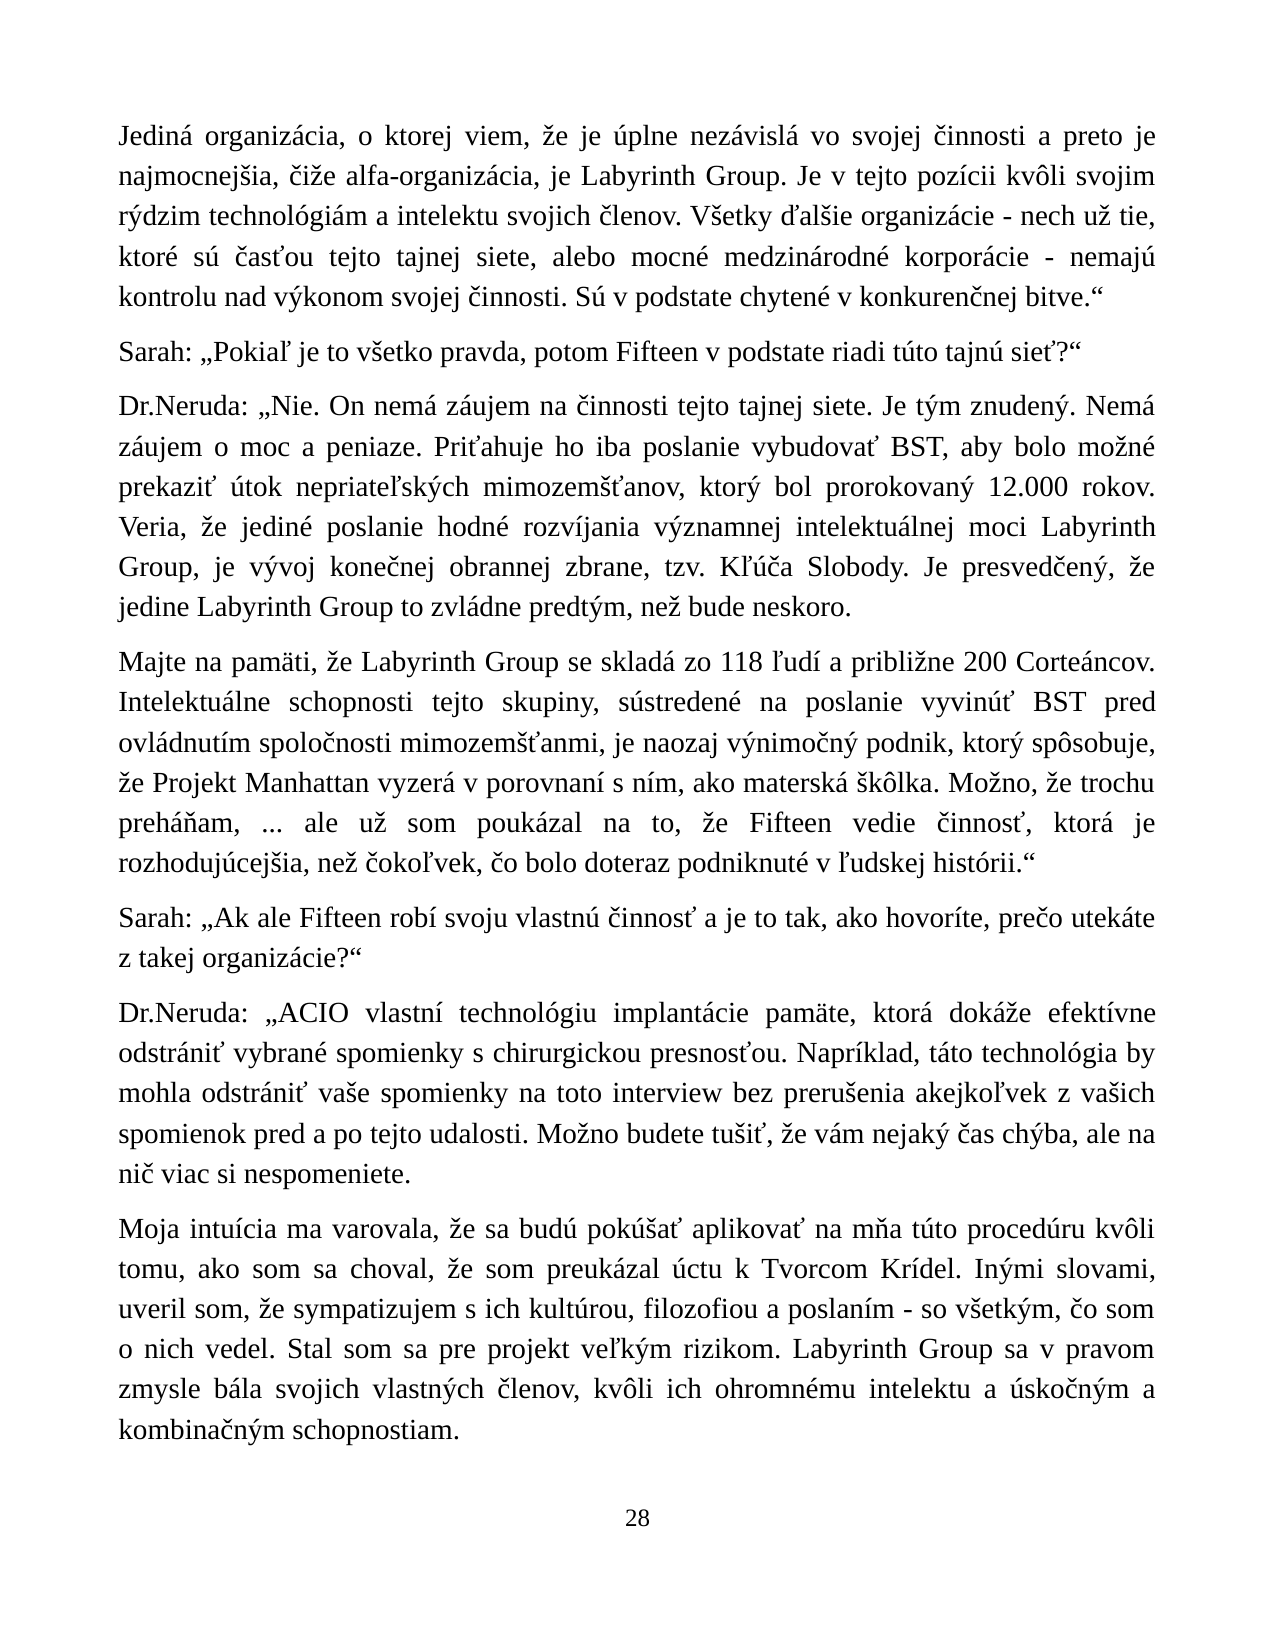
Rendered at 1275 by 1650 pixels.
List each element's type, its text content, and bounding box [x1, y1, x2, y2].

text Dr.Neruda: „ACIO vlastní technológiu implantácie pamäte, ktorá dokáže efektívne odstrániť vybrané spomienky s chirurgickou presnosťou. Napríklad, táto technológia by mohla odstrániť vaše spomienky na toto interview bez prerušenia akejkoľvek z vašich spomienok pred a po tejto udalosti. Možno budete tušiť, že vám nejaký čas chýba, ale na nič viac si nespomeniete. [118, 995, 1157, 1189]
text Dr.Neruda: „Nie. On nemá záujem na činnosti tejto tajnej siete. Je tým znudený. Nemá záujem o moc a peniaze. Priťahuje ho iba poslanie vybudovať BST, aby bolo možné prekaziť útok nepriateľských mimozemšťanov, ktorý bol prorokovaný 12.000 rokov. Veria, že jediné poslanie hodné rozvíjania významnej intelektuálnej moci Labyrinth Group, je vývoj konečnej obrannej zbrane, tzv. Kľúča Slobody. Je presvedčený, že jedine Labyrinth Group to zvládne predtým, než bude neskoro. [118, 388, 1157, 623]
text Sarah: „Pokiaľ je to všetko pravda, potom Fifteen v podstate riadi túto tajnú sieť?“ [118, 334, 1157, 367]
text Jediná organizácia, o ktorej viem, že je úplne nezávislá vo svojej činnosti a preto je najmocnejšia, čiže alfa-organizácia, je Labyrinth Group. Je v tejto pozícii kvôli svojim rýdzim technológiám a intelektu svojich členov. Všetky ďalšie organizácie - nech už tie, ktoré sú časťou tejto tajnej siete, alebo mocné medzinárodné korporácie - nemajú kontrolu nad výkonom svojej činnosti. Sú v podstate chytené v konkurenčnej bitve.“ [118, 118, 1157, 312]
text Moja intuícia ma varovala, že sa budú pokúšať aplikovať na mňa túto procedúru kvôli tomu, ako som sa choval, že som preukázal úctu k Tvorcom Krídel. Inými slovami, uveril som, že sympatizujem s ich kultúrou, filozofiou a poslaním - so všetkým, čo som o nich vedel. Stal som sa pre projekt veľkým rizikom. Labyrinth Group sa v pravom zmysle bála svojich vlastných členov, kvôli ich ohromnému intelektu a úskočným a kombinačným schopnostiam. [118, 1211, 1157, 1445]
text Majte na pamäti, že Labyrinth Group se skladá zo 118 ľudí a približne 200 Corteáncov. Intelektuálne schopnosti tejto skupiny, sústredené na poslanie vyvinúť BST pred ovládnutím spoločnosti mimozemšťanmi, je naozaj výnimočný podnik, ktorý spôsobuje, že Projekt Manhattan vyzerá v porovnaní s ním, ako materská škôlka. Možno, že trochu preháňam, ... ale už som poukázal na to, že Fifteen vedie činnosť, ktorá je rozhodujúcejšia, než čokoľvek, čo bolo doteraz podniknuté v ľudskej histórii.“ [118, 644, 1157, 879]
text Sarah: „Ak ale Fifteen robí svoju vlastnú činnosť a je to tak, ako hovoríte, prečo utekáte z takej organizácie?“ [118, 900, 1157, 974]
